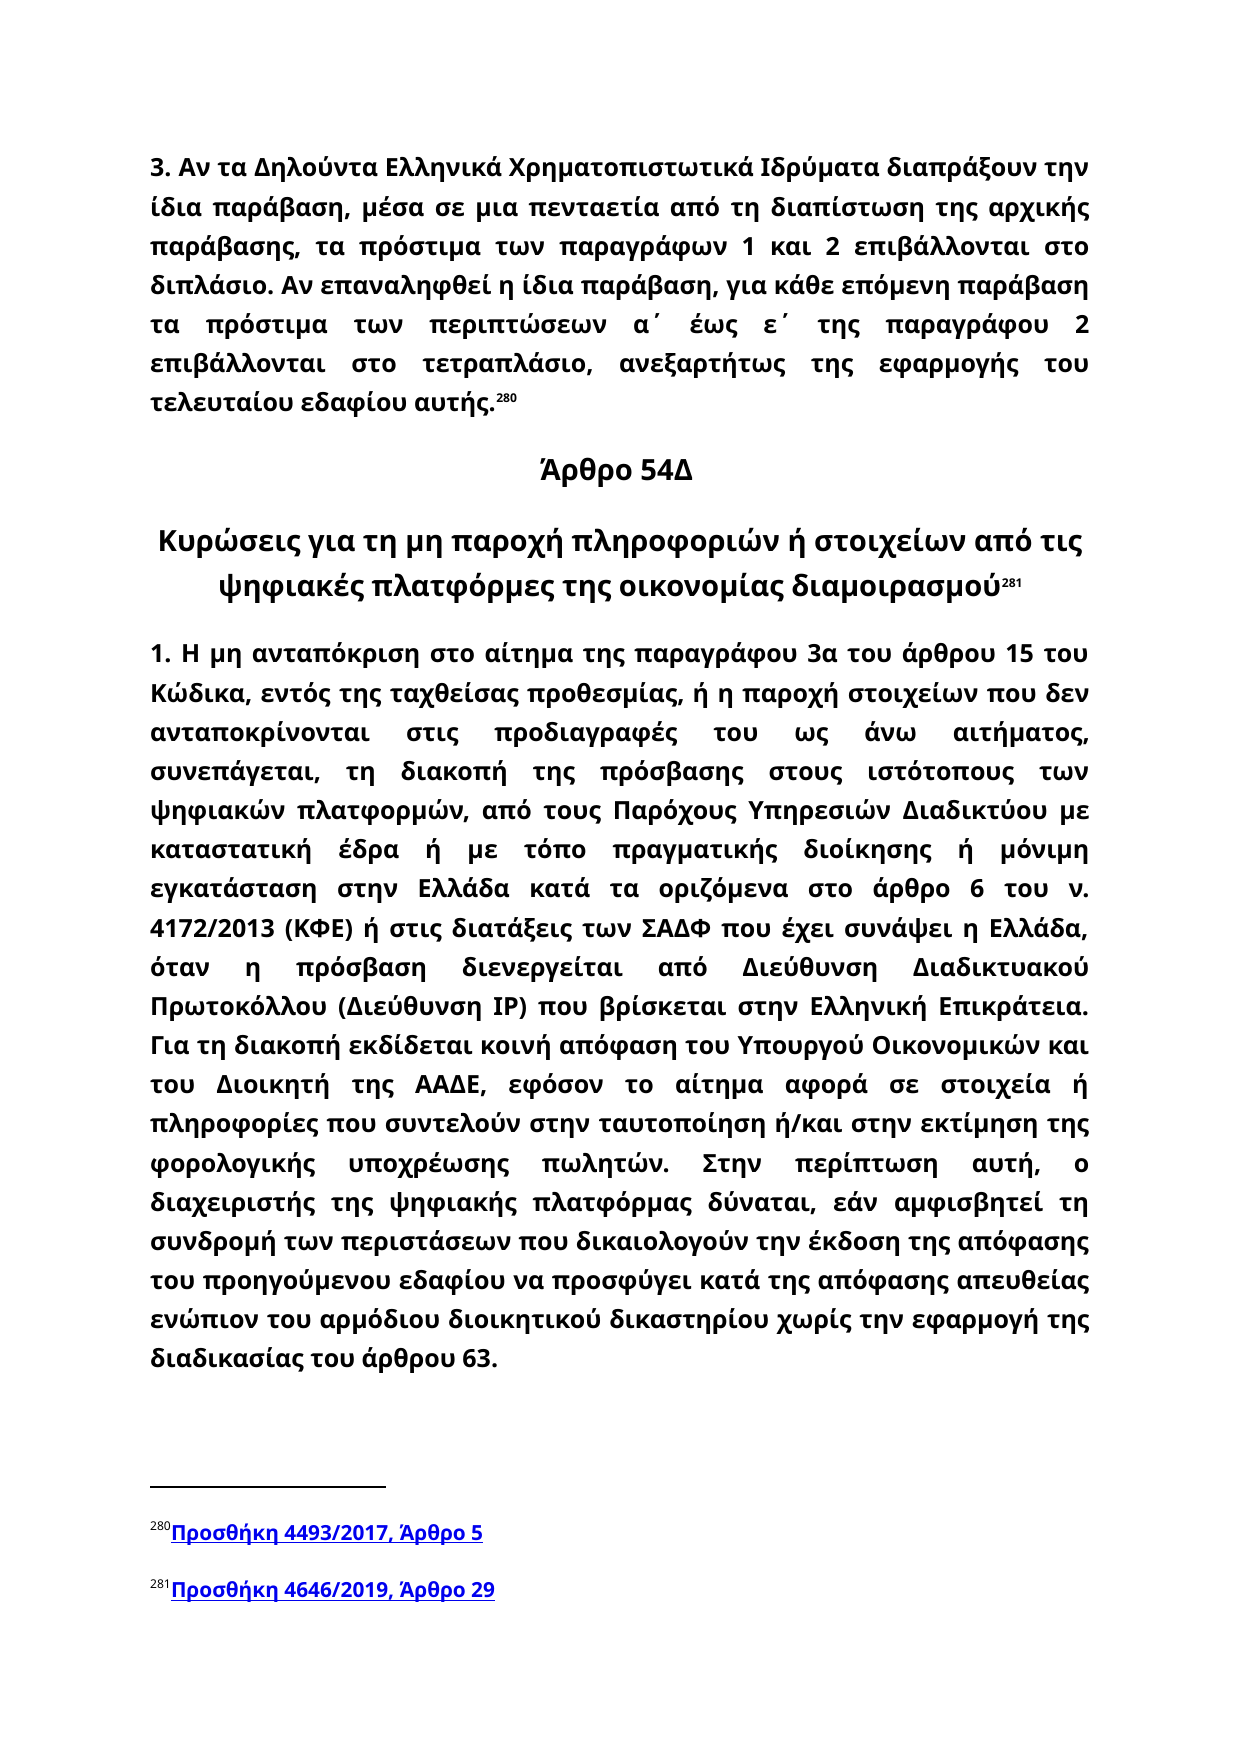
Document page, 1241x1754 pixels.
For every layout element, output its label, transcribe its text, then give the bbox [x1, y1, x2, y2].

text 1. Η μη ανταπόκριση στο αίτημα της παραγράφου 3α του άρθρου 15 του Κώδικα, εντός της ταχθείσας προθεσμίας, ή η παροχή στοιχείων που δεν ανταποκρίνονται στις προδιαγραφές του ως άνω αιτήματος, συνεπάγεται, τη διακοπή της πρόσβασης στους ιστότοπους των ψηφιακών πλατφορμών, από τους Παρόχους Υπηρεσιών Διαδικτύου με καταστατική έδρα ή με τόπο πραγματικής διοίκησης ή μόνιμη εγκατάσταση στην Ελλάδα κατά τα οριζόμενα στο άρθρο 6 του ν. 4172/2013 (ΚΦΕ) ή στις διατάξεις των ΣΑΔΦ που έχει συνάψει η Ελλάδα, όταν η πρόσβαση διενεργείται από Διεύθυνση Διαδικτυακού Πρωτοκόλλου (Διεύθυνση IP) που βρίσκεται στην Ελληνική Επικράτεια. Για τη διακοπή εκδίδεται κοινή απόφαση του Υπουργού Οικονομικών και του Διοικητή της ΑΑΔΕ, εφόσον το αίτημα αφορά σε στοιχεία ή πληροφορίες που συντελούν στην ταυτοποίηση ή/και στην εκτίμηση της φορολογικής υποχρέωσης πωλητών. Στην περίπτωση αυτή, ο διαχειριστής της ψηφιακής πλατφόρμας δύναται, εάν αμφισβητεί τη συνδρομή των περιστάσεων που δικαιολογούν την έκδοση της απόφασης του προηγούμενου εδαφίου να προσφύγει κατά της απόφασης απευθείας ενώπιον του αρμόδιου διοικητικού δικαστηρίου χωρίς την εφαρμογή της διαδικασίας του άρθρου 63. [150, 636, 1090, 1375]
subtitle Άρθρο 54Δ [150, 449, 1090, 489]
text Προσθήκη 4646/2019, Άρθρο 29 [150, 1576, 1090, 1604]
subtitle Κυρώσεις για τη μη παροχή πληροφοριών ή στοιχείων από τις ψηφιακές πλατφόρμες της οικονομίας διαμοιρασμού [150, 520, 1090, 605]
text 3. Αν τα Δηλούντα Ελληνικά Χρηματοπιστωτικά Ιδρύματα διαπράξουν την ίδια παράβαση, μέσα σε μια πενταετία από τη διαπίστωση της αρχικής παράβασης, τα πρόστιμα των παραγράφων 1 και 2 επιβάλλονται στο διπλάσιο. Αν επαναληφθεί η ίδια παράβαση, για κάθε επόμενη παράβαση τα πρόστιμα των περιπτώσεων α΄ έως ε΄ της παραγράφου 2 επιβάλλονται στο τετραπλάσιο, ανεξαρτήτως της εφαρμογής του τελευταίου εδαφίου αυτής. [150, 150, 1090, 419]
text Προσθήκη 4493/2017, Άρθρο 5 [150, 1518, 1090, 1546]
